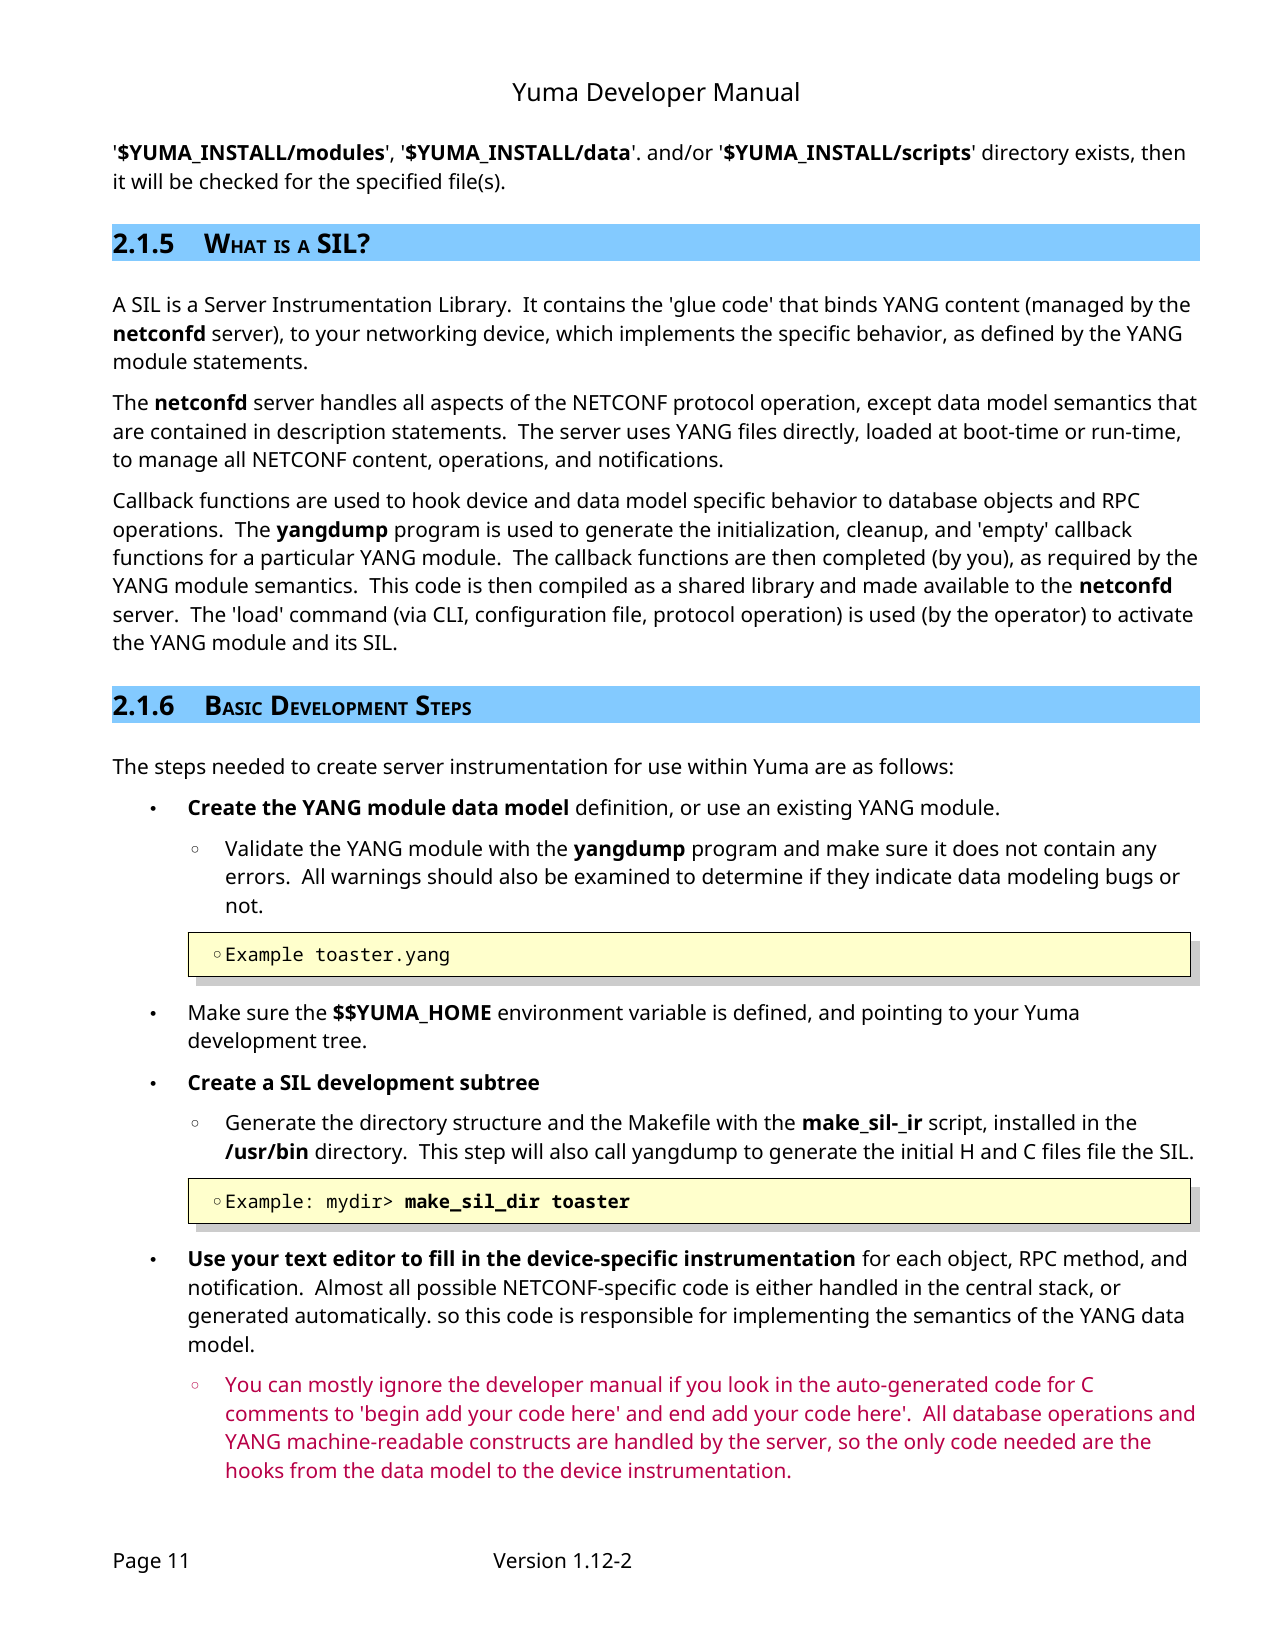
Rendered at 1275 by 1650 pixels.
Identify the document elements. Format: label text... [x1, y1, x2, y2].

text Callback functions are used to hook device and data model specific behavior to database objects and RPC operations. The yangdump program is used to generate the initialization, cleanup, and 'empty' callback functions for a particular YANG module. The callback functions are then completed (by you), as required by the YANG module semantics. This code is then compiled as a shared library and made available to the netconfd server. The 'load' command (via CLI, configuration file, protocol operation) is used (by the operator) to activate the YANG module and its SIL. [112, 486, 1200, 657]
text The steps needed to create server instrumentation for use within Yuma are as follows: [112, 752, 1200, 781]
list Validate the YANG module with the yangdump program and make sure it does not contain any errors. All warnings should also be examined to determine if they indicate data modeling bugs or not. [187, 834, 1200, 919]
list Create a SIL development subtree [150, 1068, 1200, 1096]
text '$YUMA_INSTALL/modules', '$YUMA_INSTALL/data'. and/or '$YUMA_INSTALL/scripts' directory exists, then it will be checked for the specified file(s). [112, 138, 1200, 195]
list You can mostly ignore the developer manual if you look in the auto-generated code for C comments to 'begin add your code here' and end add your code here'. All database operations and YANG machine-readable constructs are handled by the server, so the only code needed are the hooks from the data model to the device instrumentation. [187, 1371, 1200, 1484]
list Make sure the $$YUMA_HOME environment variable is defined, and pointing to your Yuma development tree. [150, 998, 1200, 1055]
subtitle Basic Development Steps [112, 686, 1200, 723]
list Example toaster.yang [189, 933, 1190, 976]
subtitle What is a SIL? [112, 224, 1200, 261]
list Example: mydir> make_sil_dir toaster [189, 1179, 1190, 1223]
text A SIL is a Server Instrumentation Library. It contains the 'glue code' that binds YANG content (managed by the netconfd server), to your networking device, which implements the specific behavior, as defined by the YANG module statements. [112, 291, 1200, 376]
list Generate the directory structure and the Makefile with the make_sil-_ir script, installed in the /usr/bin directory. This step will also call yangdump to generate the initial H and C files file the SIL. [187, 1108, 1200, 1165]
list Create the YANG module data model definition, or use an existing YANG module. [150, 793, 1200, 821]
text The netconfd server handles all aspects of the NETCONF protocol operation, except data model semantics that are contained in description statements. The server uses YANG files directly, loaded at boot-time or run-time, to manage all NETCONF content, operations, and notifications. [112, 388, 1200, 474]
list Use your text editor to fill in the device-specific instrumentation for each object, RPC method, and notification. Almost all possible NETCONF-specific code is either handled in the central stack, or generated automatically. so this code is responsible for implementing the semantics of the YANG data model. [150, 1244, 1200, 1358]
